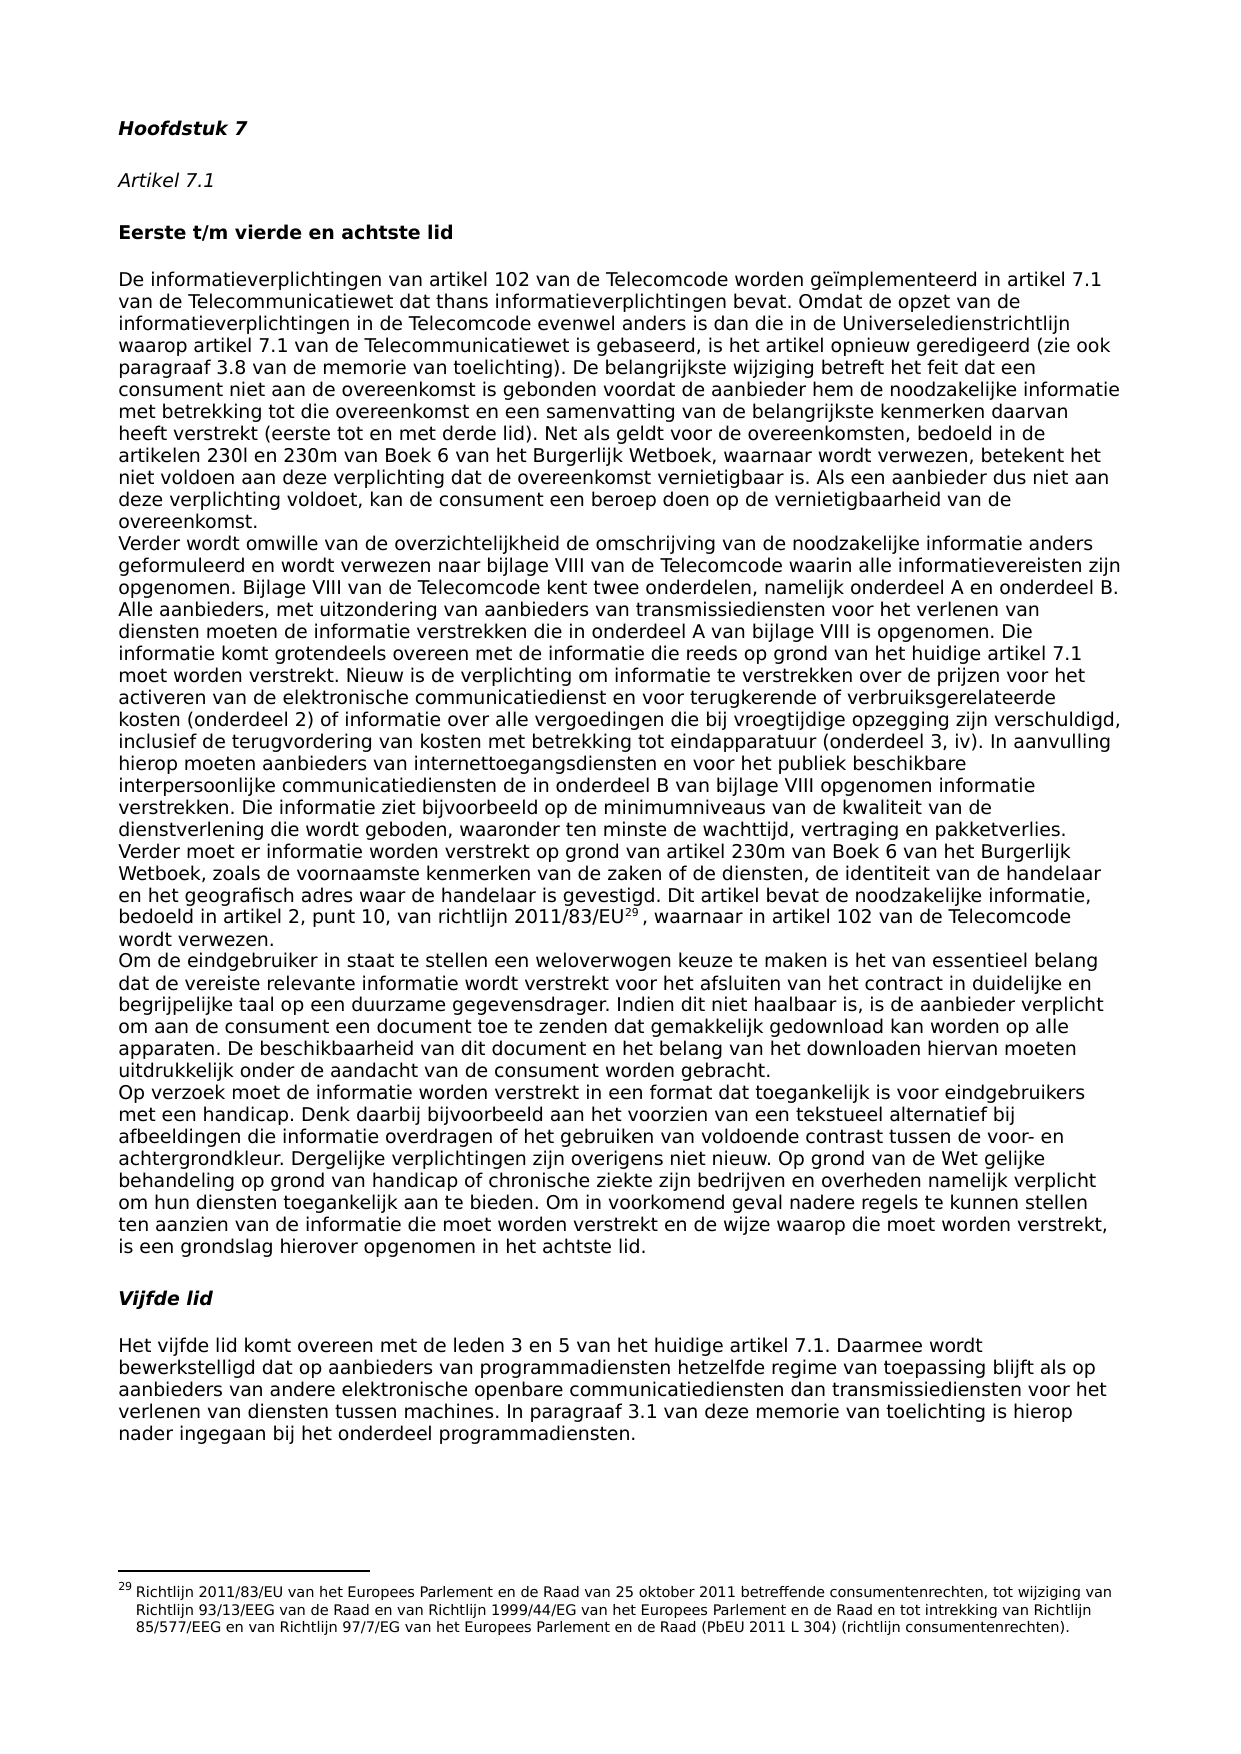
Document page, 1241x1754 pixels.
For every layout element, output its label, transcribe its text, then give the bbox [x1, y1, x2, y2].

subtitle Artikel 7.1 [118, 170, 1122, 192]
text De informatieverplichtingen van artikel 102 van de Telecomcode worden geïmplementeerd in artikel 7.1 van de Telecommunicatiewet dat thans informatieverplichtingen bevat. Omdat de opzet van de informatieverplichtingen in de Telecomcode evenwel anders is dan die in de Universeledienstrichtlijn waarop artikel 7.1 van de Telecommunicatiewet is gebaseerd, is het artikel opnieuw geredigeerd (zie ook paragraaf 3.8 van de memorie van toelichting). De belangrijkste wijziging betreft het feit dat een consument niet aan de overeenkomst is gebonden voordat de aanbieder hem de noodzakelijke informatie met betrekking tot die overeenkomst en een samenvatting van de belangrijkste kenmerken daarvan heeft verstrekt (eerste tot en met derde lid). Net als geldt voor de overeenkomsten, bedoeld in de artikelen 230l en 230m van Boek 6 van het Burgerlijk Wetboek, waarnaar wordt verwezen, betekent het niet voldoen aan deze verplichting dat de overeenkomst vernietigbaar is. Als een aanbieder dus niet aan deze verplichting voldoet, kan de consument een beroep doen op de vernietigbaarheid van de overeenkomst. [118, 269, 1122, 533]
text Het vijfde lid komt overeen met de leden 3 en 5 van het huidige artikel 7.1. Daarmee wordt bewerkstelligd dat op aanbieders van programmadiensten hetzelfde regime van toepassing blijft als op aanbieders van andere elektronische openbare communicatiediensten dan transmissiediensten voor het verlenen van diensten tussen machines. In paragraaf 3.1 van deze memorie van toelichting is hierop nader ingegaan bij het onderdeel programmadiensten. [118, 1335, 1122, 1445]
text Richtlijn 2011/83/EU van het Europees Parlement en de Raad van 25 oktober 2011 betreffende consumentenrechten, tot wijziging van Richtlijn 93/13/EEG van de Raad en van Richtlijn 1999/44/EG van het Europees Parlement en de Raad en tot intrekking van Richtlijn 85/577/EEG en van Richtlijn 97/7/EG van het Europees Parlement en de Raad (PbEU 2011 L 304) (richtlijn consumentenrechten). [118, 1580, 1122, 1636]
text Om de eindgebruiker in staat te stellen een weloverwogen keuze te maken is het van essentieel belang dat de vereiste relevante informatie wordt verstrekt voor het afsluiten van het contract in duidelijke en begrijpelijke taal op een duurzame gegevensdrager. Indien dit niet haalbaar is, is de aanbieder verplicht om aan de consument een document toe te zenden dat gemakkelijk gedownload kan worden op alle apparaten. De beschikbaarheid van dit document en het belang van het downloaden hiervan moeten uitdrukkelijk onder de aandacht van de consument worden gebracht. [118, 950, 1122, 1082]
subtitle Vijfde lid [118, 1288, 1122, 1310]
subtitle Eerste t/m vierde en achtste lid [118, 222, 1122, 244]
text Verder moet er informatie worden verstrekt op grond van artikel 230m van Boek 6 van het Burgerlijk Wetboek, zoals de voornaamste kenmerken van de zaken of de diensten, de identiteit van de handelaar en het geografisch adres waar de handelaar is gevestigd. Dit artikel bevat de noodzakelijke informatie, bedoeld in artikel 2, punt 10, van richtlijn 2011/83/EU, waarnaar in artikel 102 van de Telecomcode wordt verwezen. [118, 841, 1122, 950]
subtitle Hoofdstuk 7 [118, 118, 1122, 140]
text Verder wordt omwille van de overzichtelijkheid de omschrijving van de noodzakelijke informatie anders geformuleerd en wordt verwezen naar bijlage VIII van de Telecomcode waarin alle informatievereisten zijn opgenomen. Bijlage VIII van de Telecomcode kent twee onderdelen, namelijk onderdeel A en onderdeel B. Alle aanbieders, met uitzondering van aanbieders van transmissiediensten voor het verlenen van diensten moeten de informatie verstrekken die in onderdeel A van bijlage VIII is opgenomen. Die informatie komt grotendeels overeen met de informatie die reeds op grond van het huidige artikel 7.1 moet worden verstrekt. Nieuw is de verplichting om informatie te verstrekken over de prijzen voor het activeren van de elektronische communicatiedienst en voor terugkerende of verbruiksgerelateerde kosten (onderdeel 2) of informatie over alle vergoedingen die bij vroegtijdige opzegging zijn verschuldigd, inclusief de terugvordering van kosten met betrekking tot eindapparatuur (onderdeel 3, iv). In aanvulling hierop moeten aanbieders van internettoegangsdiensten en voor het publiek beschikbare interpersoonlijke communicatiediensten de in onderdeel B van bijlage VIII opgenomen informatie verstrekken. Die informatie ziet bijvoorbeeld op de minimumniveaus van de kwaliteit van de dienstverlening die wordt geboden, waaronder ten minste de wachttijd, vertraging en pakketverlies. [118, 533, 1122, 841]
text Op verzoek moet de informatie worden verstrekt in een format dat toegankelijk is voor eindgebruikers met een handicap. Denk daarbij bijvoorbeeld aan het voorzien van een tekstueel alternatief bij afbeeldingen die informatie overdragen of het gebruiken van voldoende contrast tussen de voor- en achtergrondkleur. Dergelijke verplichtingen zijn overigens niet nieuw. Op grond van de Wet gelijke behandeling op grond van handicap of chronische ziekte zijn bedrijven en overheden namelijk verplicht om hun diensten toegankelijk aan te bieden. Om in voorkomend geval nadere regels te kunnen stellen ten aanzien van de informatie die moet worden verstrekt en de wijze waarop die moet worden verstrekt, is een grondslag hierover opgenomen in het achtste lid. [118, 1082, 1122, 1258]
